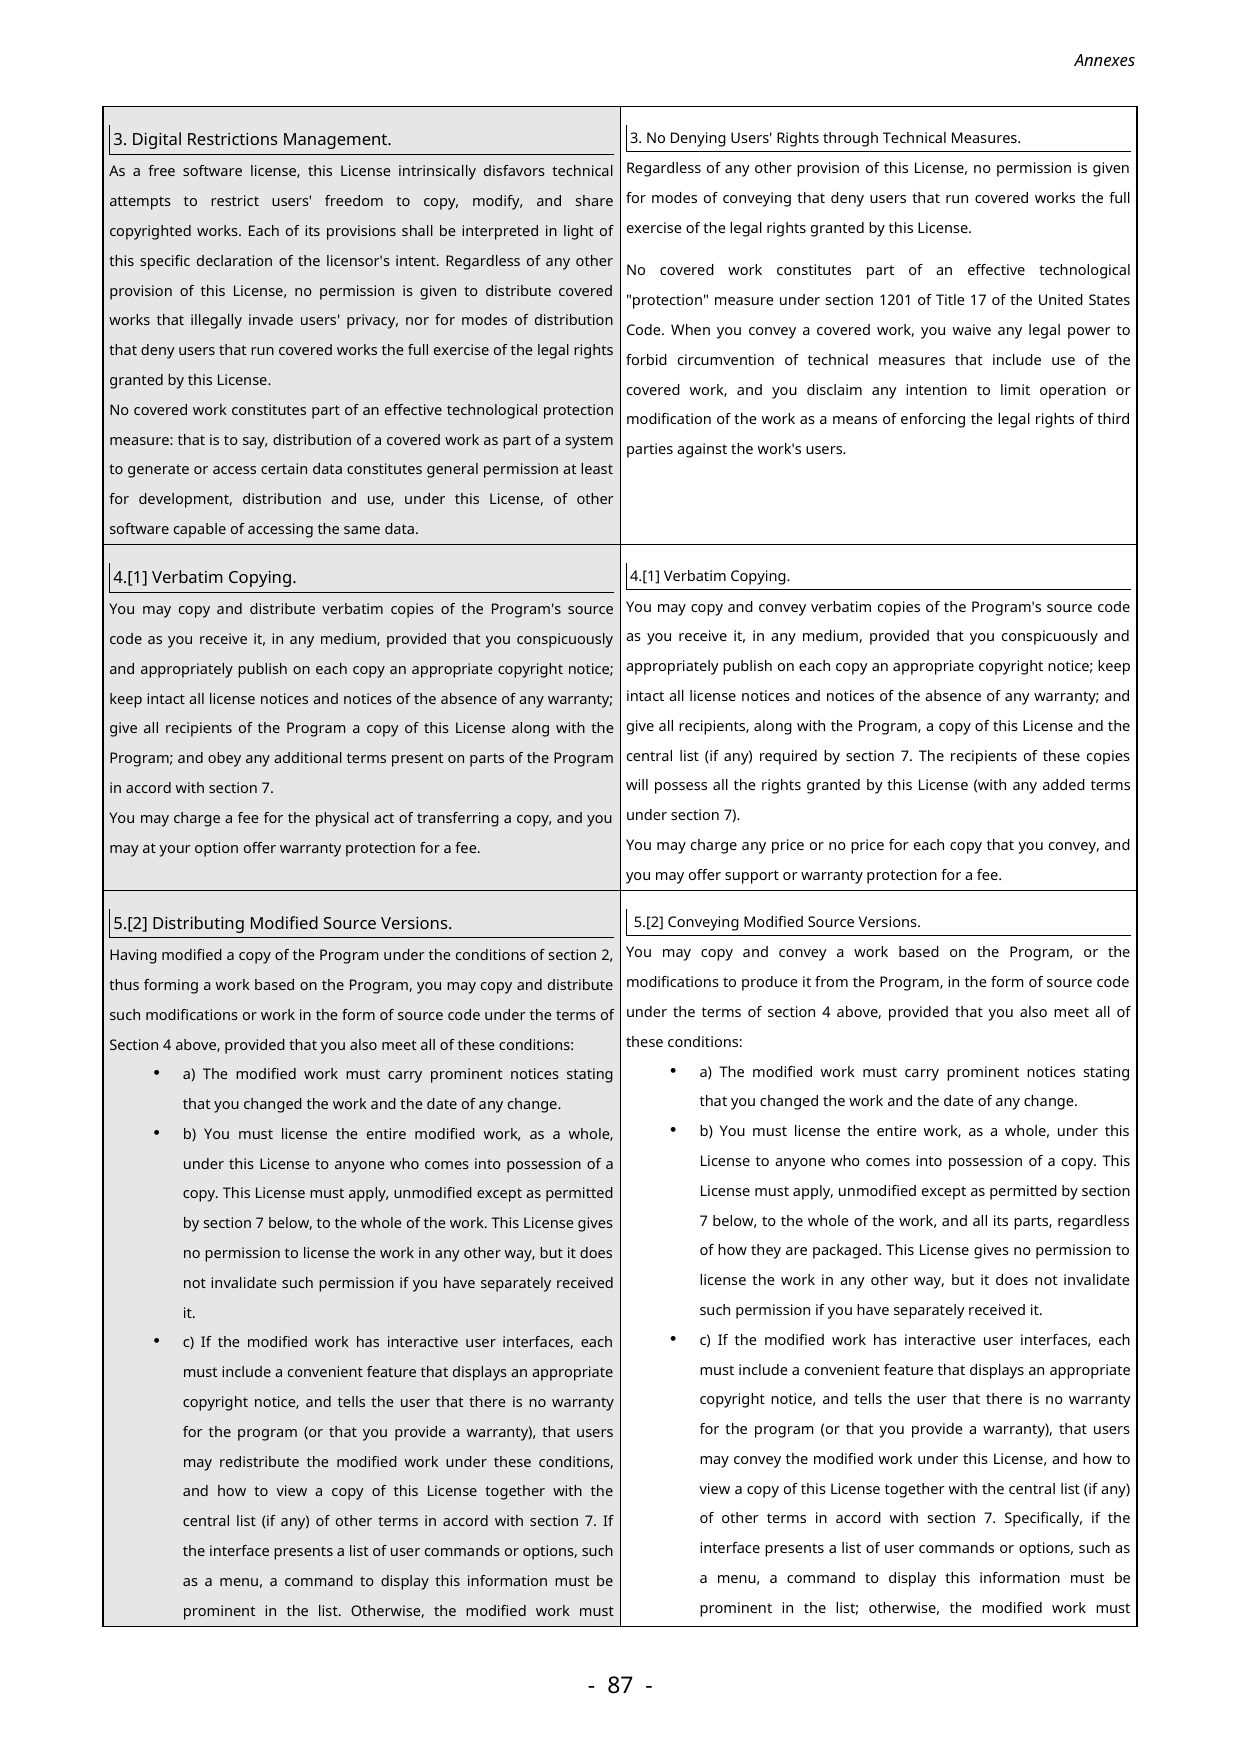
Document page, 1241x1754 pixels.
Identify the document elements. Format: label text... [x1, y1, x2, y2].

table_cell 5.[2] Conveying Modified Source Versions. You may copy and convey a work based on the Program, or the modifications to produce it from the Program, in the form of source code under the terms of section 4 above, provided that you also meet all of these conditions: a) The modified work must carry prominent notices stating that you changed the work and the date of any change. b) You must license the entire work, as a whole, under this License to anyone who comes into possession of a copy. This License must apply, unmodified except as permitted by section 7 below, to the whole of the work, and all its parts, regardless of how they are packaged. This License gives no permission to license the work in any other way, but it does not invalidate such permission if you have separately received it. c) If the modified work has interactive user interfaces, each must include a convenient feature that displays an appropriate copyright notice, and tells the user that there is no warranty for the program (or that you provide a warranty), that users may convey the modified work under this License, and how to view a copy of this License together with the central list (if any) of other terms in accord with section 7. Specifically, if the interface presents a list of user commands or options, such as a menu, a command to display this information must be prominent in the list; otherwise, the modified work must [621, 891, 1136, 1626]
table_cell 4.[1] Verbatim Copying. You may copy and distribute verbatim copies of the Program's source code as you receive it, in any medium, provided that you conspicuously and appropriately publish on each copy an appropriate copyright notice; keep intact all license notices and notices of the absence of any warranty; give all recipients of the Program a copy of this License along with the Program; and obey any additional terms present on parts of the Program in accord with section 7. You may charge a fee for the physical act of transferring a copy, and you may at your option offer warranty protection for a fee. [104, 545, 620, 890]
table_cell 3. Digital Restrictions Management. As a free software license, this License intrinsically disfavors technical attempts to restrict users' freedom to copy, modify, and share copyrighted works. Each of its provisions shall be interpreted in light of this specific declaration of the licensor's intent. Regardless of any other provision of this License, no permission is given to distribute covered works that illegally invade users' privacy, nor for modes of distribution that deny users that run covered works the full exercise of the legal rights granted by this License. No covered work constitutes part of an effective technological protection measure: that is to say, distribution of a covered work as part of a system to generate or access certain data constitutes general permission at least for development, distribution and use, under this License, of other software capable of accessing the same data. [104, 107, 620, 544]
table_cell 3. No Denying Users' Rights through Technical Measures. Regardless of any other provision of this License, no permission is given for modes of conveying that deny users that run covered works the full exercise of the legal rights granted by this License. No covered work constitutes part of an effective technological "protection" measure under section 1201 of Title 17 of the United States Code. When you convey a covered work, you waive any legal power to forbid circumvention of technical measures that include use of the covered work, and you disclaim any intention to limit operation or modification of the work as a means of enforcing the legal rights of third parties against the work's users. [621, 107, 1136, 544]
table_cell 4.[1] Verbatim Copying. You may copy and convey verbatim copies of the Program's source code as you receive it, in any medium, provided that you conspicuously and appropriately publish on each copy an appropriate copyright notice; keep intact all license notices and notices of the absence of any warranty; and give all recipients, along with the Program, a copy of this License and the central list (if any) required by section 7. The recipients of these copies will possess all the rights granted by this License (with any added terms under section 7). You may charge any price or no price for each copy that you convey, and you may offer support or warranty protection for a fee. [621, 545, 1136, 890]
table_cell 5.[2] Distributing Modified Source Versions. Having modified a copy of the Program under the conditions of section 2, thus forming a work based on the Program, you may copy and distribute such modifications or work in the form of source code under the terms of Section 4 above, provided that you also meet all of these conditions: a) The modified work must carry prominent notices stating that you changed the work and the date of any change. b) You must license the entire modified work, as a whole, under this License to anyone who comes into possession of a copy. This License must apply, unmodified except as permitted by section 7 below, to the whole of the work. This License gives no permission to license the work in any other way, but it does not invalidate such permission if you have separately received it. c) If the modified work has interactive user interfaces, each must include a convenient feature that displays an appropriate copyright notice, and tells the user that there is no warranty for the program (or that you provide a warranty), that users may redistribute the modified work under these conditions, and how to view a copy of this License together with the central list (if any) of other terms in accord with section 7. If the interface presents a list of user commands or options, such as a menu, a command to display this information must be prominent in the list. Otherwise, the modified work must [104, 891, 620, 1626]
